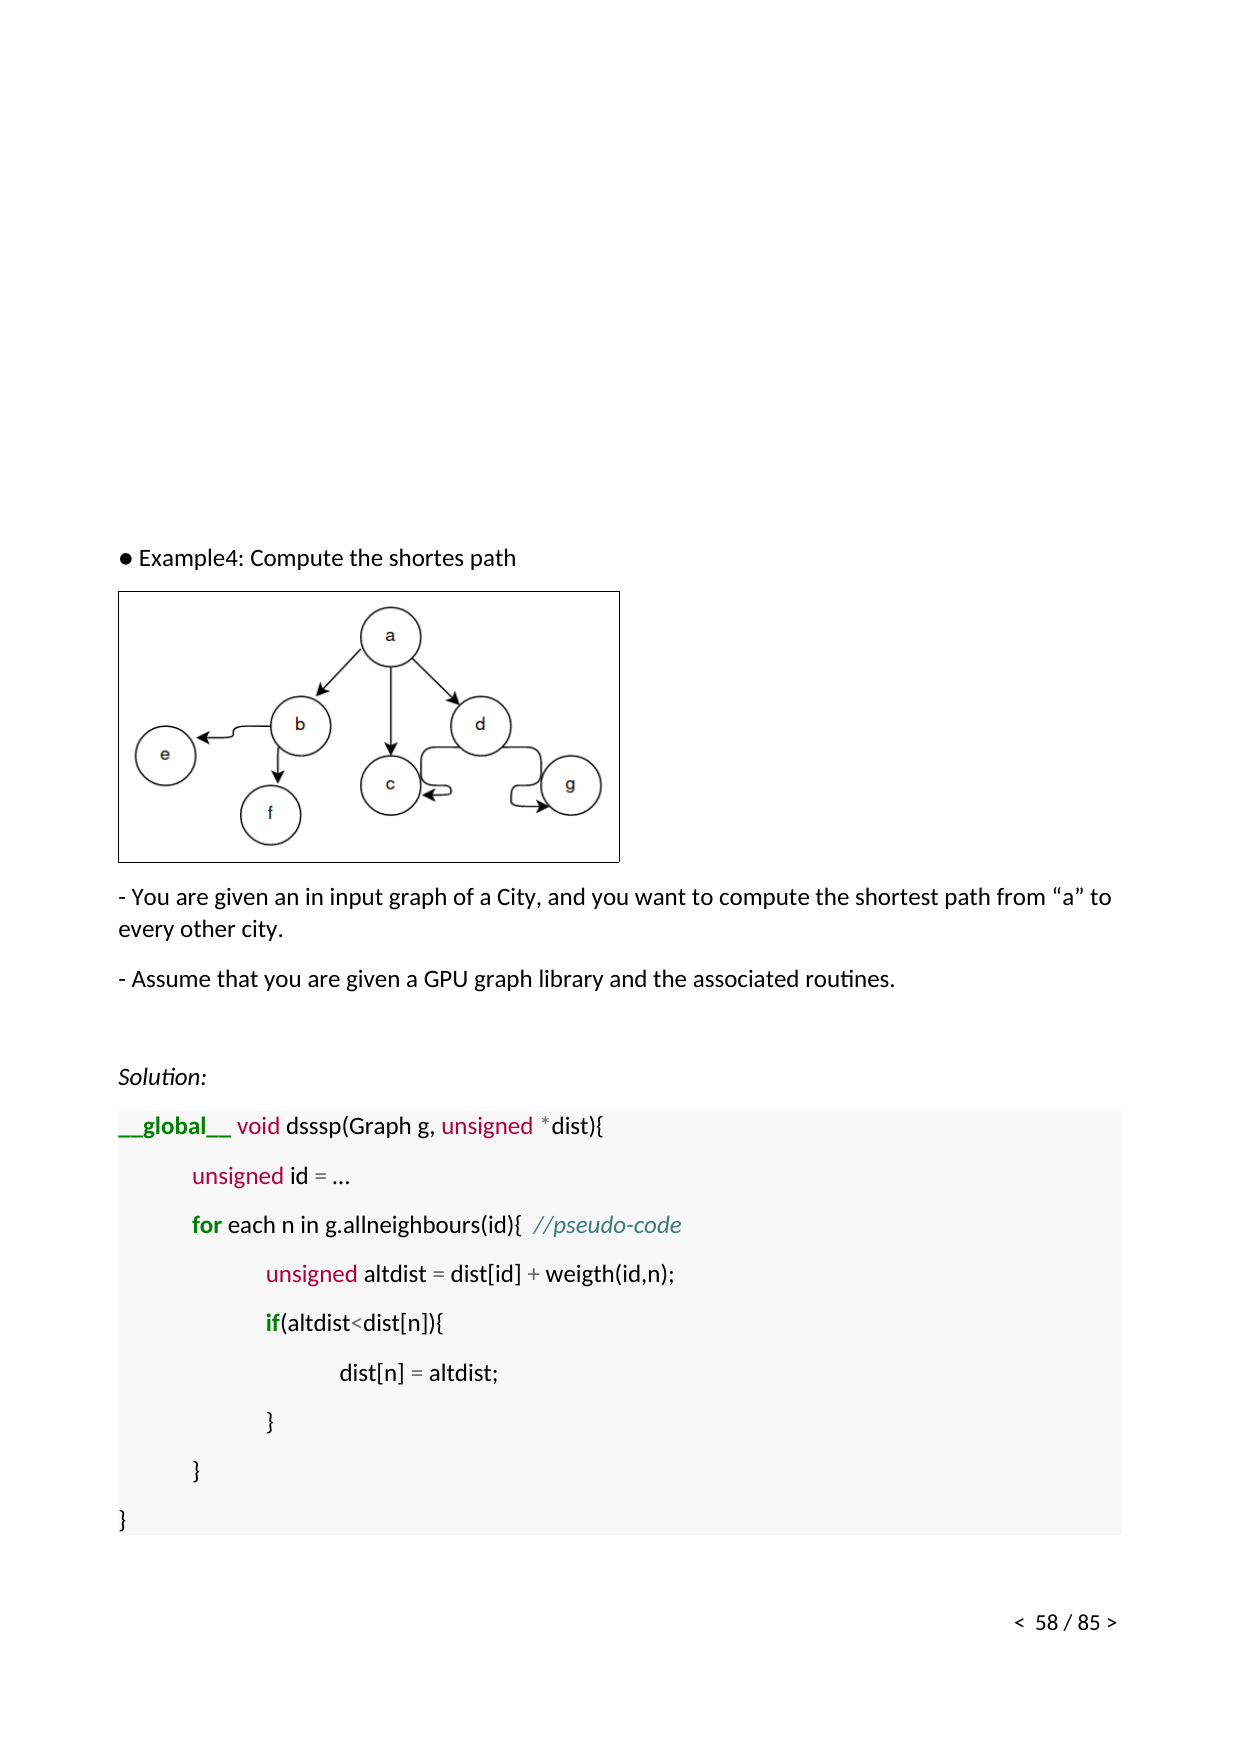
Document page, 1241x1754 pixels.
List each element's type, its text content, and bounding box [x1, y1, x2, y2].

text } [118, 1455, 1122, 1486]
text __global__ void dsssp(Graph g, unsigned *dist){ [118, 1111, 1122, 1141]
text } [118, 1406, 1122, 1437]
text ● Example4: Compute the shortes path [118, 542, 1122, 572]
text for each n in g.allneighbours(id){ //pseudo-code [118, 1209, 1122, 1239]
text dist[n] = altdist; [118, 1357, 1122, 1387]
text - Assume that you are given a GPU graph library and the associated routines. [118, 963, 1122, 993]
text Solution: [118, 1061, 1122, 1092]
text if(altdist<dist[n]){ [118, 1308, 1122, 1338]
text unsigned id = … [118, 1160, 1122, 1190]
picture [121, 594, 617, 859]
text - You are given an in input graph of a City, and you want to compute the shortest path from “a” to every other city. [118, 881, 1122, 944]
text unsigned altdist = dist[id] + weigth(id,n); [118, 1258, 1122, 1289]
text } [118, 1505, 1122, 1535]
